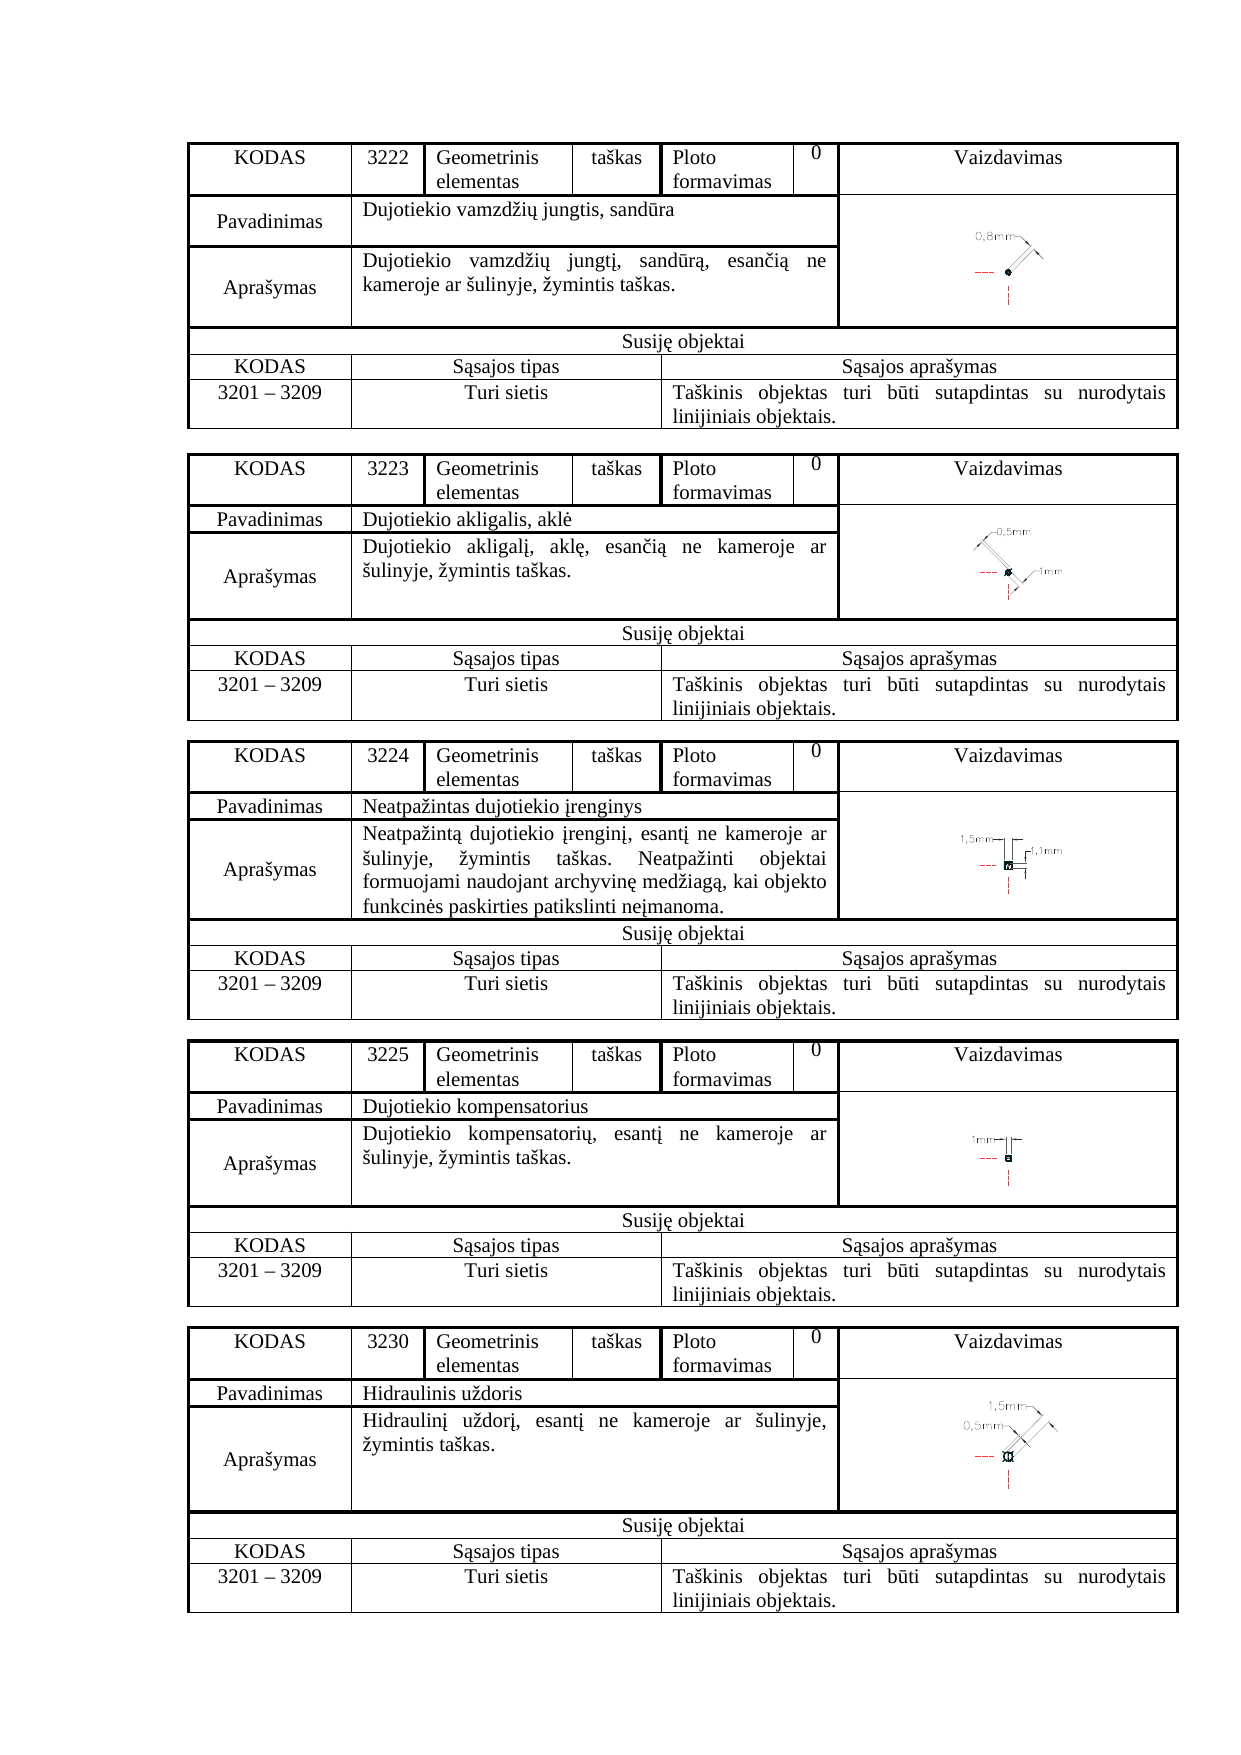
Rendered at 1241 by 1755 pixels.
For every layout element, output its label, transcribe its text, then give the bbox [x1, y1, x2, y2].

table_cell Taškinis objektas turi būti sutapdintas su nurodytais linijiniais objektais. [662, 971, 1176, 1019]
table_header KODAS [190, 743, 351, 791]
table_header Geometrinis elementas [426, 1329, 572, 1377]
table_cell Sąsajos aprašymas [662, 355, 1176, 378]
table_header Geometrinis elementas [426, 456, 572, 504]
table_cell Susiję objektai [190, 1514, 1176, 1537]
table_cell Aprašymas [190, 821, 351, 918]
table_cell [840, 792, 1176, 918]
table_cell Hidraulinis uždoris [352, 1381, 837, 1405]
table_cell Pavadinimas [190, 197, 351, 245]
table_header KODAS [190, 145, 351, 193]
table_cell Sąsajos tipas [352, 646, 661, 670]
table_header KODAS [190, 1043, 351, 1091]
table_cell Taškinis objektas turi būti sutapdintas su nurodytais linijiniais objektais. [662, 380, 1176, 428]
table_cell 3201 – 3209 [190, 1258, 351, 1306]
table_header 3225 [352, 1043, 423, 1091]
table_header 3224 [352, 743, 423, 791]
table_header Ploto formavimas [663, 145, 793, 193]
table_cell Dujotiekio kompensatorius [352, 1094, 837, 1118]
table_cell KODAS [190, 946, 351, 970]
table_cell Neatpažintą dujotiekio įrenginį, esantį ne kameroje ar šulinyje, žymintis taškas. Neatpažinti objektai formuojami naudojant archyvinę medžiagą, kai objekto funkcinės paskirties patikslinti neįmanoma. [352, 821, 837, 918]
table_cell Susiję objektai [190, 1208, 1176, 1232]
table_cell Dujotiekio akligalį, aklę, esančią ne kameroje ar šulinyje, žymintis taškas. [352, 534, 837, 618]
table_header taškas [573, 1043, 659, 1091]
table_header 3222 [352, 145, 423, 193]
table_cell Aprašymas [190, 1121, 351, 1204]
table_header Vaizdavimas [840, 1329, 1176, 1377]
table_cell [840, 505, 1176, 618]
table_cell KODAS [190, 1233, 351, 1257]
table_cell 3201 – 3209 [190, 380, 351, 428]
table_header  [794, 456, 837, 504]
table_cell Sąsajos aprašymas [662, 646, 1176, 670]
table_cell KODAS [190, 1539, 351, 1563]
table_header KODAS [190, 456, 351, 504]
table_cell Sąsajos tipas [352, 1233, 661, 1257]
table_header Vaizdavimas [840, 743, 1176, 791]
table_cell Aprašymas [190, 534, 351, 618]
table_cell Susiję objektai [190, 621, 1176, 645]
table_header  [794, 145, 837, 193]
table_cell [840, 1379, 1176, 1510]
table_header Vaizdavimas [840, 456, 1176, 504]
table_cell Sąsajos aprašymas [662, 946, 1176, 970]
table_cell Dujotiekio vamzdžių jungtis, sandūra [352, 197, 837, 245]
table_cell Pavadinimas [190, 1381, 351, 1405]
table_cell [840, 1092, 1176, 1204]
table_cell Dujotiekio akligalis, aklė [352, 507, 837, 531]
table_cell Pavadinimas [190, 1094, 351, 1118]
table_cell Susiję objektai [190, 329, 1176, 353]
table_cell 3201 – 3209 [190, 671, 351, 719]
table_header  [794, 1329, 837, 1377]
table_cell Sąsajos tipas [352, 1539, 661, 1563]
table_cell Aprašymas [190, 248, 351, 326]
table_cell 3201 – 3209 [190, 1564, 351, 1612]
table_header Geometrinis elementas [426, 145, 572, 193]
table_header  [794, 743, 837, 791]
table_cell Turi sietis [352, 380, 661, 428]
table_cell 3201 – 3209 [190, 971, 351, 1019]
table_header taškas [573, 743, 659, 791]
table_header taškas [573, 1329, 659, 1377]
table_cell Taškinis objektas turi būti sutapdintas su nurodytais linijiniais objektais. [662, 1258, 1176, 1306]
table_header 3230 [352, 1329, 423, 1377]
table_cell Aprašymas [190, 1408, 351, 1510]
table_cell KODAS [190, 646, 351, 670]
table_cell Pavadinimas [190, 794, 351, 818]
table_cell Turi sietis [352, 971, 661, 1019]
table_cell Turi sietis [352, 671, 661, 719]
table_cell Sąsajos aprašymas [662, 1233, 1176, 1257]
table_header Geometrinis elementas [426, 743, 572, 791]
table_header Ploto formavimas [663, 1329, 793, 1377]
table_cell Sąsajos aprašymas [662, 1539, 1176, 1563]
table_cell Sąsajos tipas [352, 946, 661, 970]
table_header Vaizdavimas [840, 1043, 1176, 1091]
table_header KODAS [190, 1329, 351, 1377]
table_cell KODAS [190, 355, 351, 378]
table_cell Sąsajos tipas [352, 355, 661, 378]
table_cell Taškinis objektas turi būti sutapdintas su nurodytais linijiniais objektais. [662, 671, 1176, 719]
table_cell Susiję objektai [190, 921, 1176, 945]
table_header Geometrinis elementas [426, 1043, 572, 1091]
table_header Ploto formavimas [663, 743, 793, 791]
table_cell Pavadinimas [190, 507, 351, 531]
table_cell Neatpažintas dujotiekio įrenginys [352, 794, 837, 818]
table_header Ploto formavimas [663, 1043, 793, 1091]
table_cell [840, 195, 1176, 326]
table_header  [794, 1043, 837, 1091]
table_cell Turi sietis [352, 1258, 661, 1306]
table_cell Turi sietis [352, 1564, 661, 1612]
table_header Ploto formavimas [663, 456, 793, 504]
table_cell Hidraulinį uždorį, esantį ne kameroje ar šulinyje, žymintis taškas. [352, 1408, 837, 1510]
table_cell Dujotiekio vamzdžių jungtį, sandūrą, esančią ne kameroje ar šulinyje, žymintis taškas. [352, 248, 837, 326]
table_header taškas [573, 145, 659, 193]
table_header Vaizdavimas [840, 145, 1176, 193]
table_header taškas [573, 456, 659, 504]
table_cell Dujotiekio kompensatorių, esantį ne kameroje ar šulinyje, žymintis taškas. [352, 1121, 837, 1204]
table_cell Taškinis objektas turi būti sutapdintas su nurodytais linijiniais objektais. [662, 1564, 1176, 1612]
table_header 3223 [352, 456, 423, 504]
